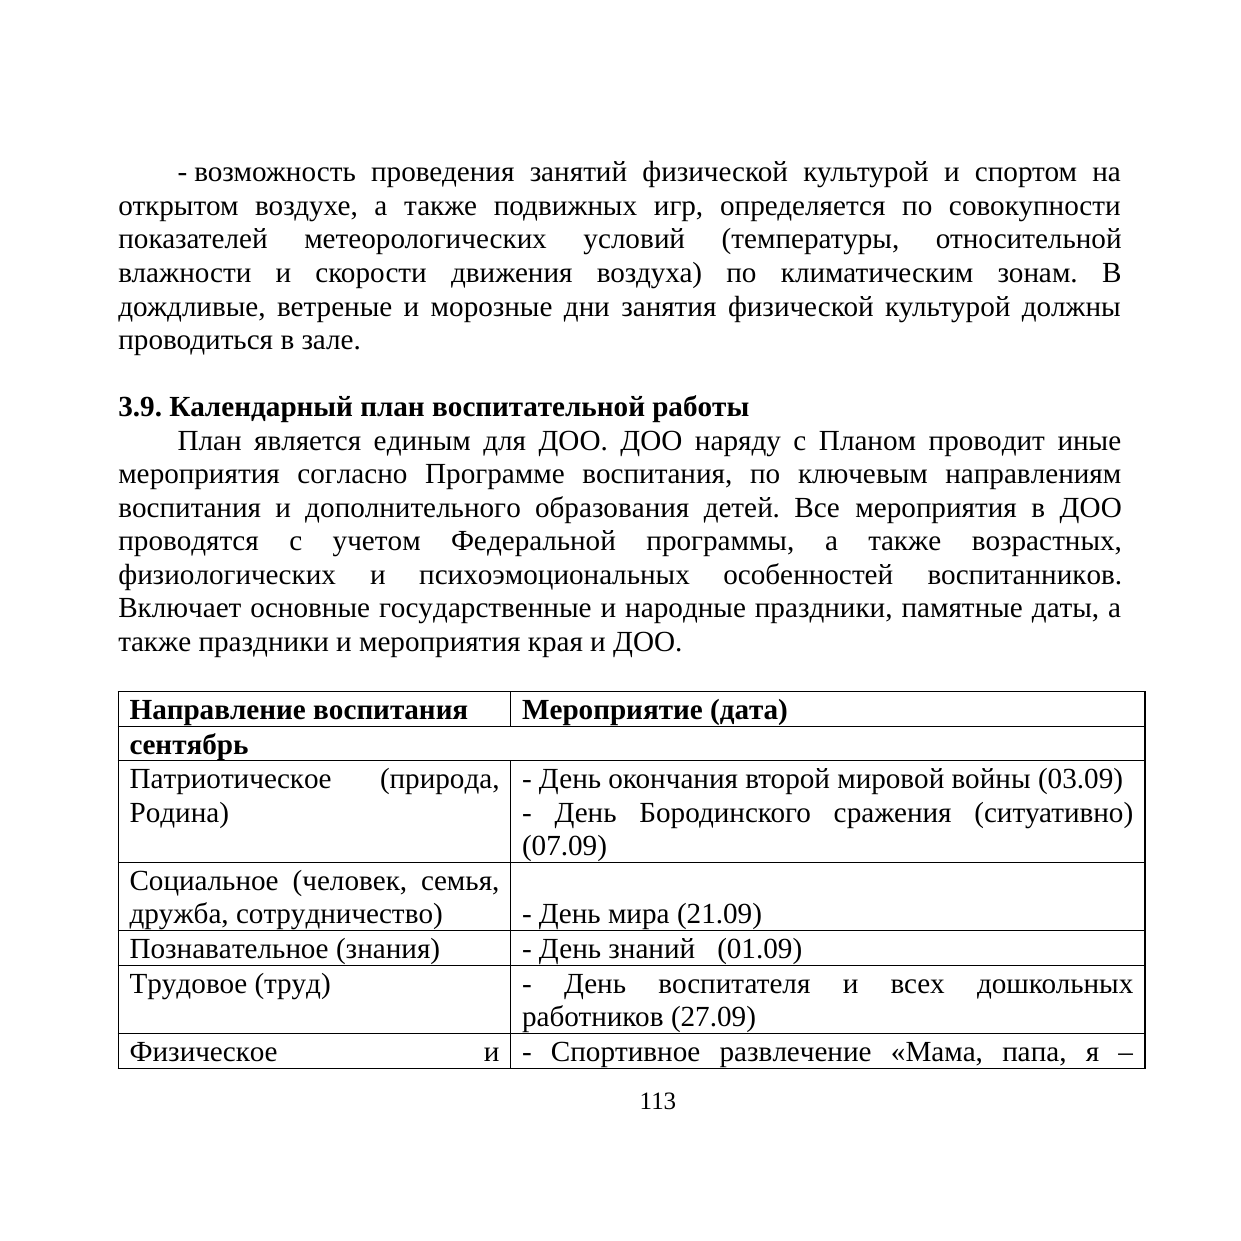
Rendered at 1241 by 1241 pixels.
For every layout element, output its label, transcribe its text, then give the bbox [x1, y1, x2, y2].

text План является единым для ДОО. ДОО наряду с Планом проводит иные мероприятия согласно Программе воспитания, по ключевым направлениям воспитания и дополнительного образования детей. Все мероприятия в ДОО проводятся с учетом Федеральной программы, а также возрастных, физиологических и психоэмоциональных особенностей воспитанников. Включает основные государственные и народные праздники, памятные даты, а также праздники и мероприятия края и ДОО. [118, 423, 1122, 658]
table_cell - День знаний (01.09) [511, 931, 1144, 965]
table_cell - День окончания второй мировой войны (03.09) - День Бородинского сражения (ситуативно) (07.09) [511, 761, 1144, 862]
table_cell Трудовое (труд) [119, 966, 510, 1033]
table_cell - День мира (21.09) [511, 863, 1144, 930]
table_cell Познавательное (знания) [119, 931, 510, 965]
table_cell Физическое и [119, 1034, 510, 1067]
table_header Мероприятие (дата) [511, 692, 1144, 726]
table_cell Патриотическое (природа, Родина) [119, 761, 510, 862]
table_cell сентябрь [119, 727, 1144, 760]
table_header Направление воспитания [119, 692, 510, 726]
text 3.9. Календарный план воспитательной работы [118, 389, 1122, 423]
table_cell Социальное (человек, семья, дружба, сотрудничество) [119, 863, 510, 930]
table_cell - Спортивное развлечение «Мама, папа, я – [511, 1034, 1144, 1067]
text - возможность проведения занятий физической культурой и спортом на открытом воздухе, а также подвижных игр, определяется по совокупности показателей метеорологических условий (температуры, относительной влажности и скорости движения воздуха) по климатическим зонам. В дождливые, ветреные и морозные дни занятия физической культурой должны проводиться в зале. [118, 154, 1122, 356]
table_cell - День воспитателя и всех дошкольных работников (27.09) [511, 966, 1144, 1033]
